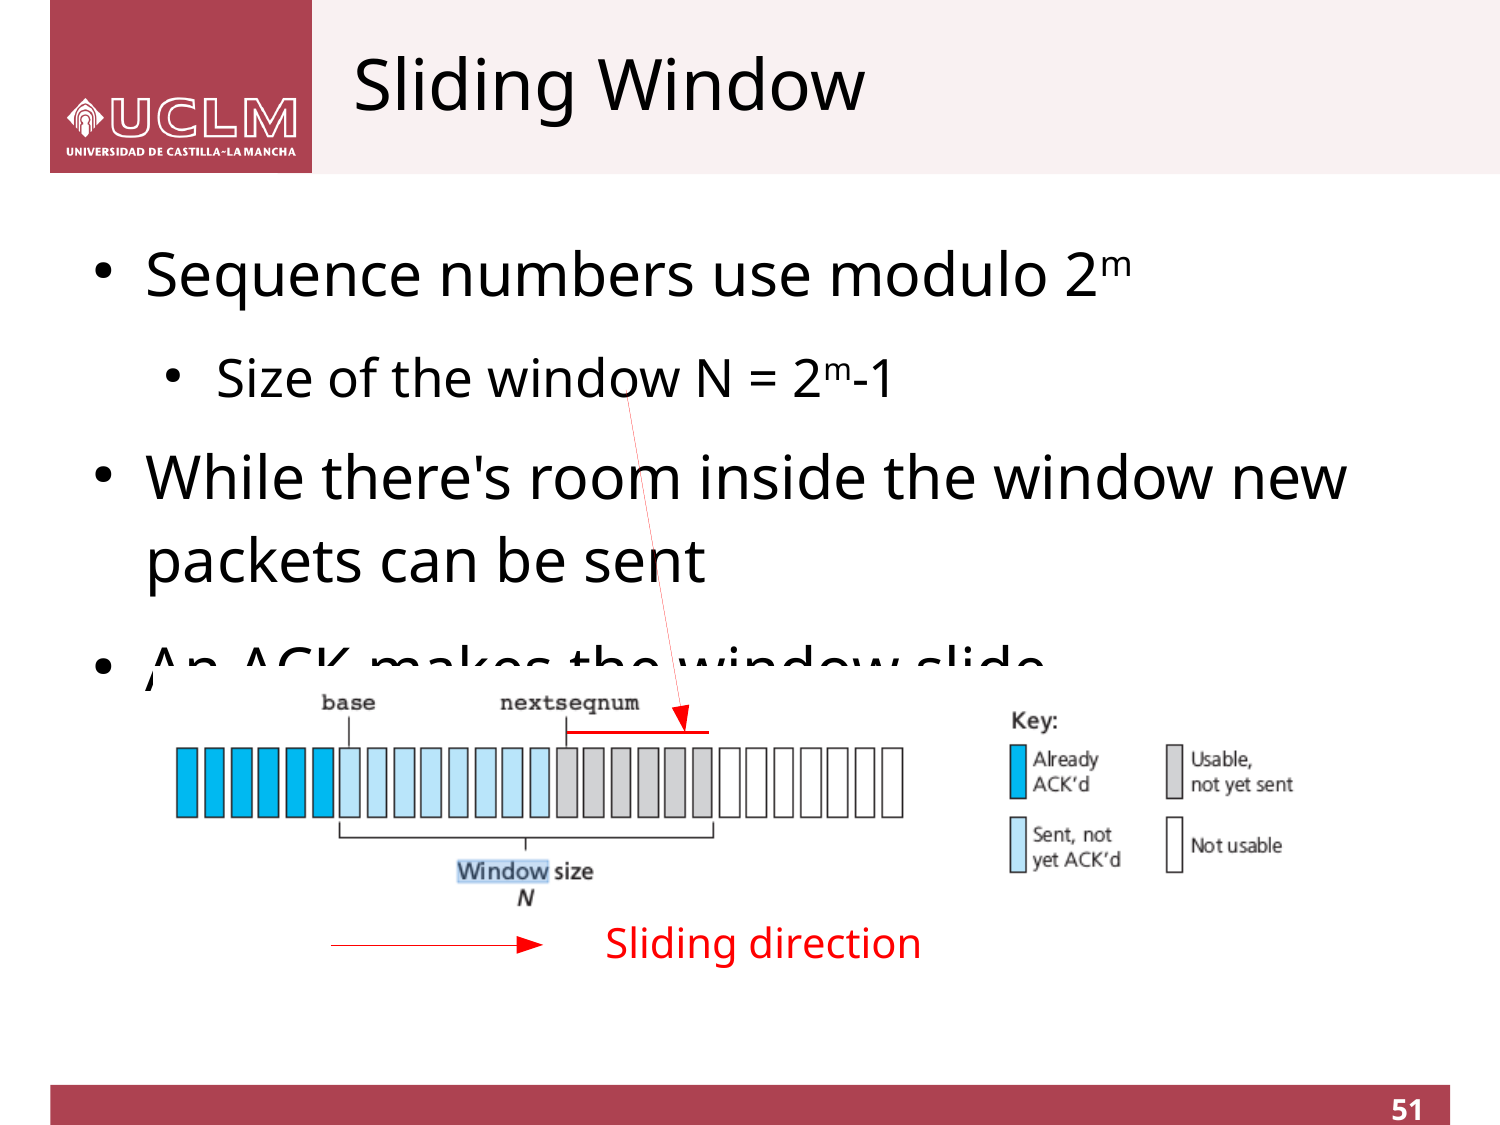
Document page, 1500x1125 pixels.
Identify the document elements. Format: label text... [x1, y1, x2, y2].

picture [153, 666, 1307, 922]
picture [50, 0, 312, 173]
title Sliding Window [353, 6, 1425, 168]
text_box Sliding direction [590, 909, 911, 975]
list Sequence numbers use modulo 2m Size of the window N = 2m-1 While there's room inside the window new packets can be sent An ACK makes the window slide [74, 231, 1425, 884]
